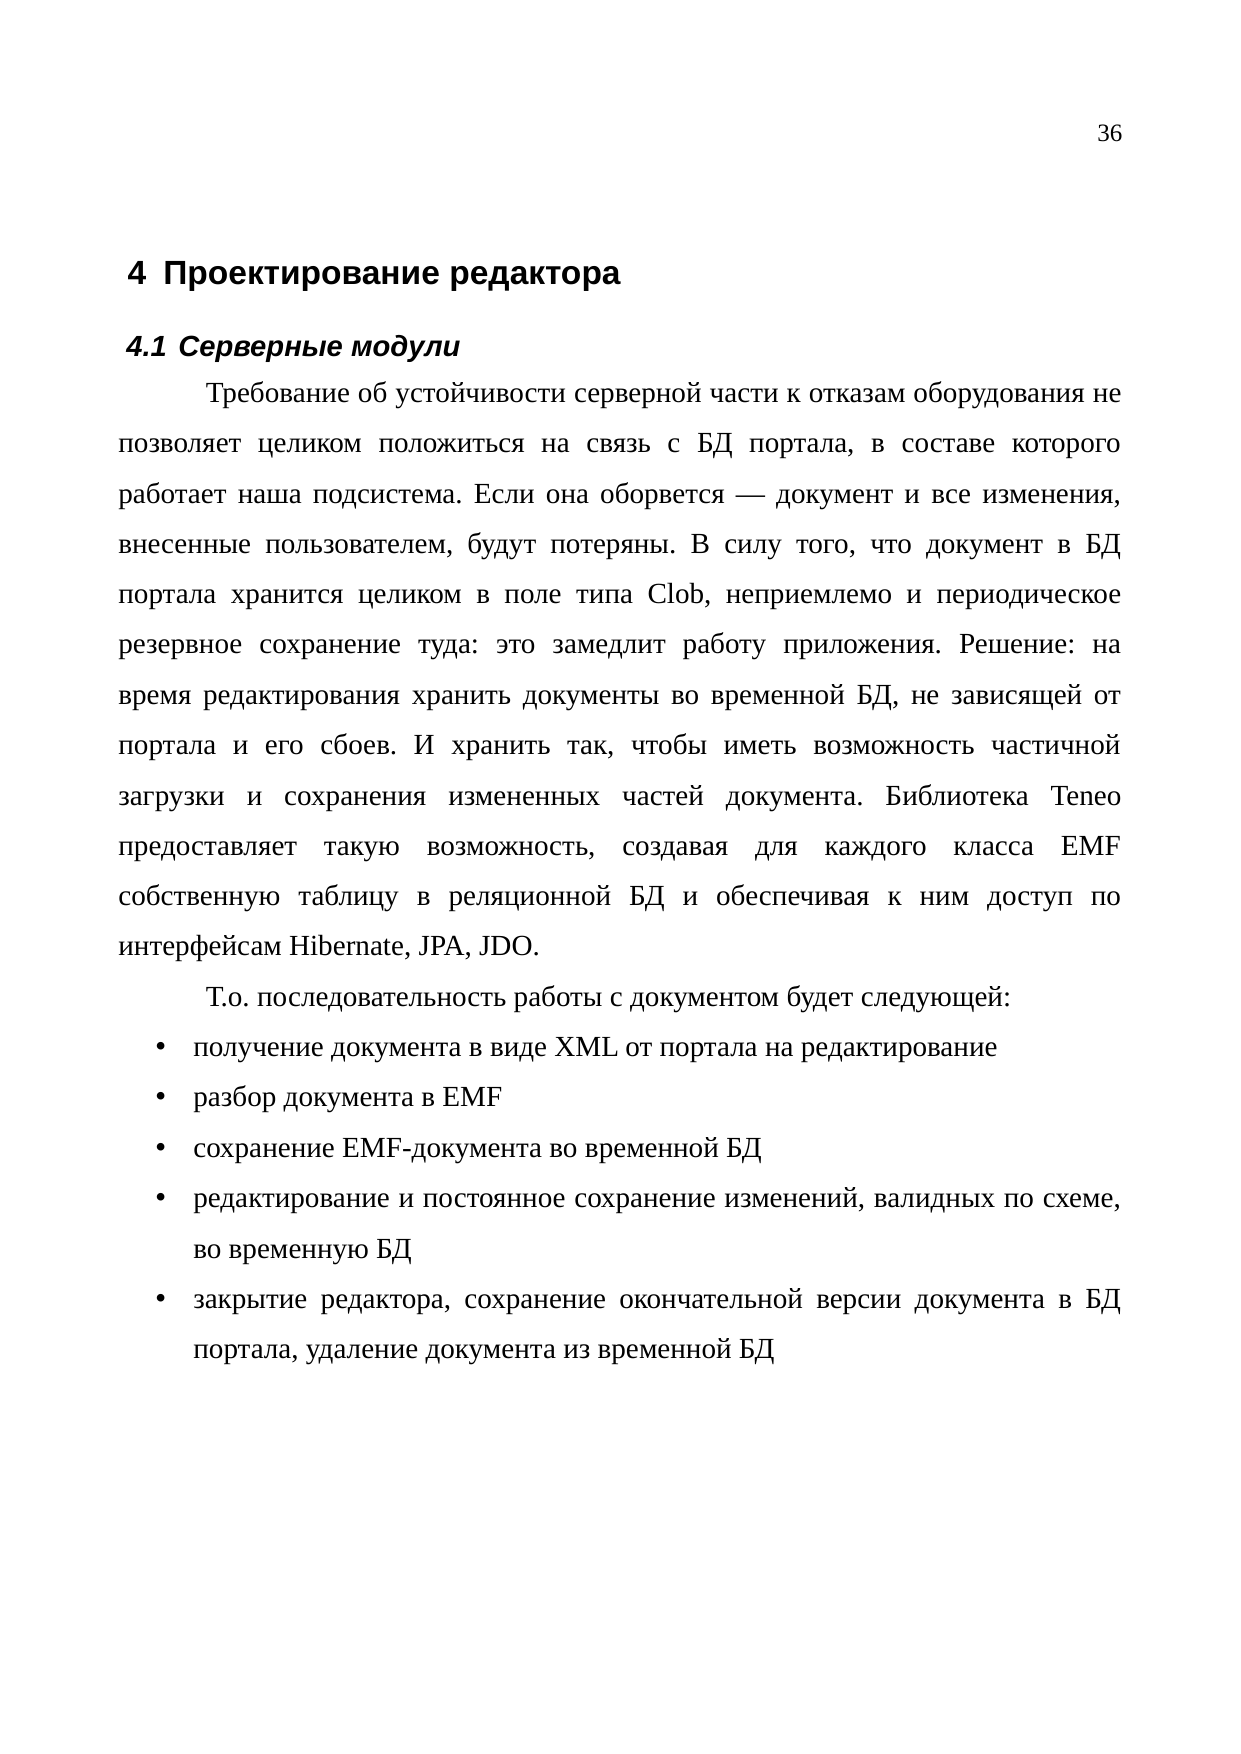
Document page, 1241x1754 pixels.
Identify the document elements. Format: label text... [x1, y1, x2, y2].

list редактирование и постоянное сохранение изменений, валидных по схеме, во временную БД [156, 1180, 1122, 1264]
list разбор документа в EMF [156, 1079, 1122, 1113]
subtitle Проектирование редактора [118, 253, 1122, 292]
list получение документа в виде XML от портала на редактирование [156, 1029, 1122, 1063]
text Т.о. последовательность работы с документом будет следующей: [118, 979, 1122, 1012]
list сохранение EMF-документа во временной БД [156, 1130, 1122, 1164]
subtitle Серверные модули [118, 329, 1122, 363]
text Требование об устойчивости серверной части к отказам оборудования не позволяет целиком положиться на связь с БД портала, в составе которого работает наша подсистема. Если она оборвется — документ и все изменения, внесенные пользователем, будут потеряны. В силу того, что документ в БД портала хранится целиком в поле типа Clob, неприемлемо и периодическое резервное сохранение туда: это замедлит работу приложения. Решение: на время редактирования хранить документы во временной БД, не зависящей от портала и его сбоев. И хранить так, чтобы иметь возможность частичной загрузки и сохранения измененных частей документа. Библиотека Teneo предоставляет такую возможность, создавая для каждого класса EMF собственную таблицу в реляционной БД и обеспечивая к ним доступ по интерфейсам Hibernate, JPA, JDO. [118, 375, 1122, 962]
list закрытие редактора, сохранение окончательной версии документа в БД портала, удаление документа из временной БД [156, 1281, 1122, 1365]
